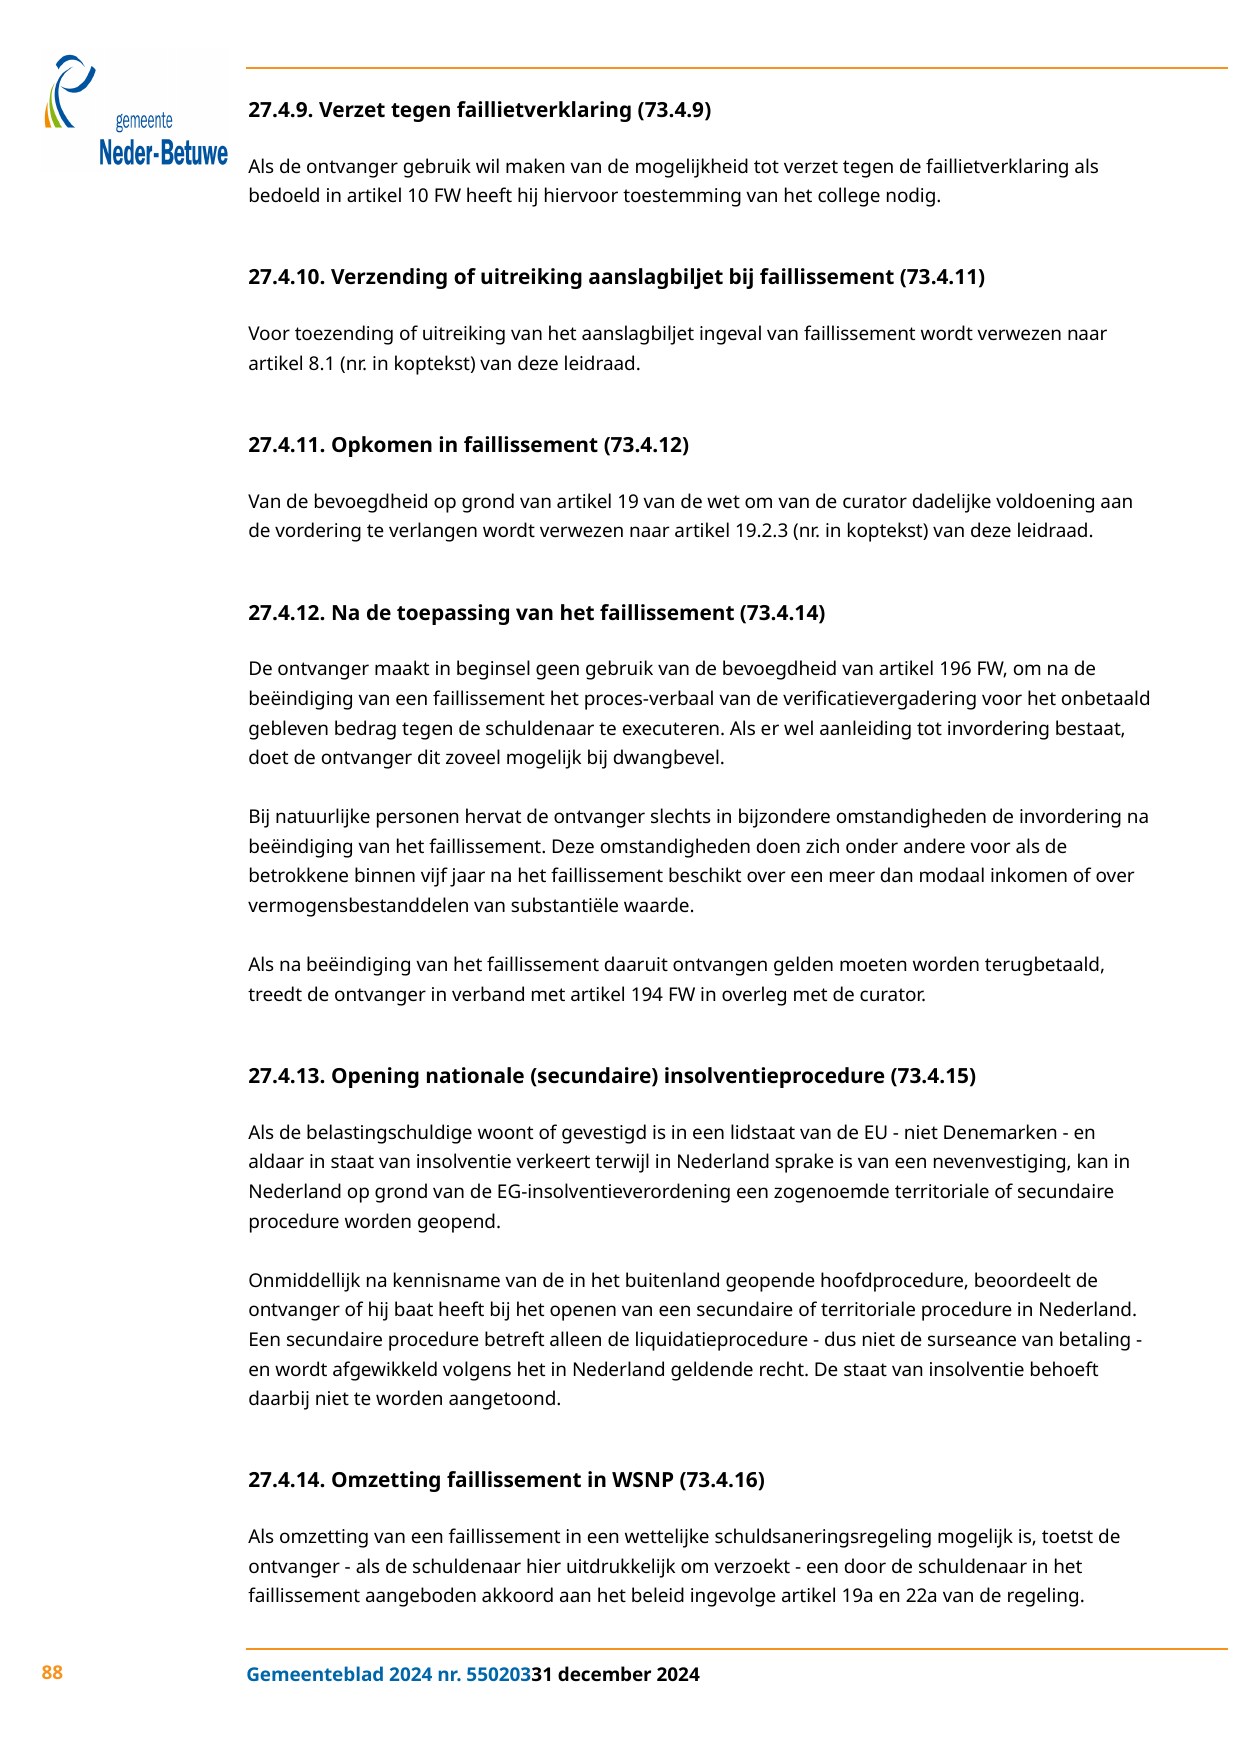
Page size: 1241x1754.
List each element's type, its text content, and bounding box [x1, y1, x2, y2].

text Als de belastingschuldige woont of gevestigd is in een lidstaat van de EU - niet Denemarken - en aldaar in staat van insolventie verkeert terwijl in Nederland sprake is van een nevenvestiging, kan in Nederland op grond van de EG-insolventieverordening een zogenoemde territoriale of secundaire procedure worden geopend. [248, 1119, 1152, 1233]
text Van de bevoegdheid op grond van artikel 19 van de wet om van de curator dadelijke voldoening aan de vordering te verlangen wordt verwezen naar artikel 19.2.3 (nr. in koptekst) van deze leidraad. [248, 488, 1152, 543]
text 27.4.9. Verzet tegen faillietverklaring (73.4.9) [248, 95, 1152, 123]
text 27.4.14. Omzetting faillissement in WSNP (73.4.16) [248, 1465, 1152, 1494]
text Voor toezending of uitreiking van het aanslagbiljet ingeval van faillissement wordt verwezen naar artikel 8.1 (nr. in koptekst) van deze leidraad. [248, 320, 1152, 376]
text 27.4.10. Verzending of uitreiking aanslagbiljet bij faillissement (73.4.11) [248, 262, 1152, 291]
text 27.4.11. Opkomen in faillissement (73.4.12) [248, 430, 1152, 458]
text Als de ontvanger gebruik wil maken van de mogelijkheid tot verzet tegen de faillietverklaring als bedoeld in artikel 10 FW heeft hij hiervoor toestemming van het college nodig. [248, 153, 1152, 208]
text Bij natuurlijke personen hervat de ontvanger slechts in bijzondere omstandigheden de invordering na beëindiging van het faillissement. Deze omstandigheden doen zich onder andere voor als de betrokkene binnen vijf jaar na het faillissement beschikt over een meer dan modaal inkomen of over vermogensbestanddelen van substantiële waarde. [248, 803, 1152, 918]
text 27.4.13. Opening nationale (secundaire) insolventieprocedure (73.4.15) [248, 1061, 1152, 1089]
picture [41, 47, 231, 172]
text 27.4.12. Na de toepassing van het faillissement (73.4.14) [248, 598, 1152, 626]
text Als na beëindiging van het faillissement daaruit ontvangen gelden moeten worden terugbetaald, treedt de ontvanger in verband met artikel 194 FW in overleg met de curator. [248, 951, 1152, 1007]
text Als omzetting van een faillissement in een wettelijke schuldsaneringsregeling mogelijk is, toetst de ontvanger - als de schuldenaar hier uitdrukkelijk om verzoekt - een door de schuldenaar in het faillissement aangeboden akkoord aan het beleid ingevolge artikel 19a en 22a van de regeling. [248, 1523, 1152, 1608]
text Onmiddellijk na kennisname van de in het buitenland geopende hoofdprocedure, beoordeelt de ontvanger of hij baat heeft bij het openen van een secundaire of territoriale procedure in Nederland. Een secundaire procedure betreft alleen de liquidatieprocedure - dus niet de surseance van betaling - en wordt afgewikkeld volgens het in Nederland geldende recht. De staat van insolventie behoeft daarbij niet te worden aangetoond. [248, 1267, 1152, 1411]
text De ontvanger maakt in beginsel geen gebruik van de bevoegdheid van artikel 196 FW, om na de beëindiging van een faillissement het proces-verbaal van de verificatievergadering voor het onbetaald gebleven bedrag tegen de schuldenaar te executeren. Als er wel aanleiding tot invordering bestaat, doet de ontvanger dit zoveel mogelijk bij dwangbevel. [248, 656, 1152, 770]
